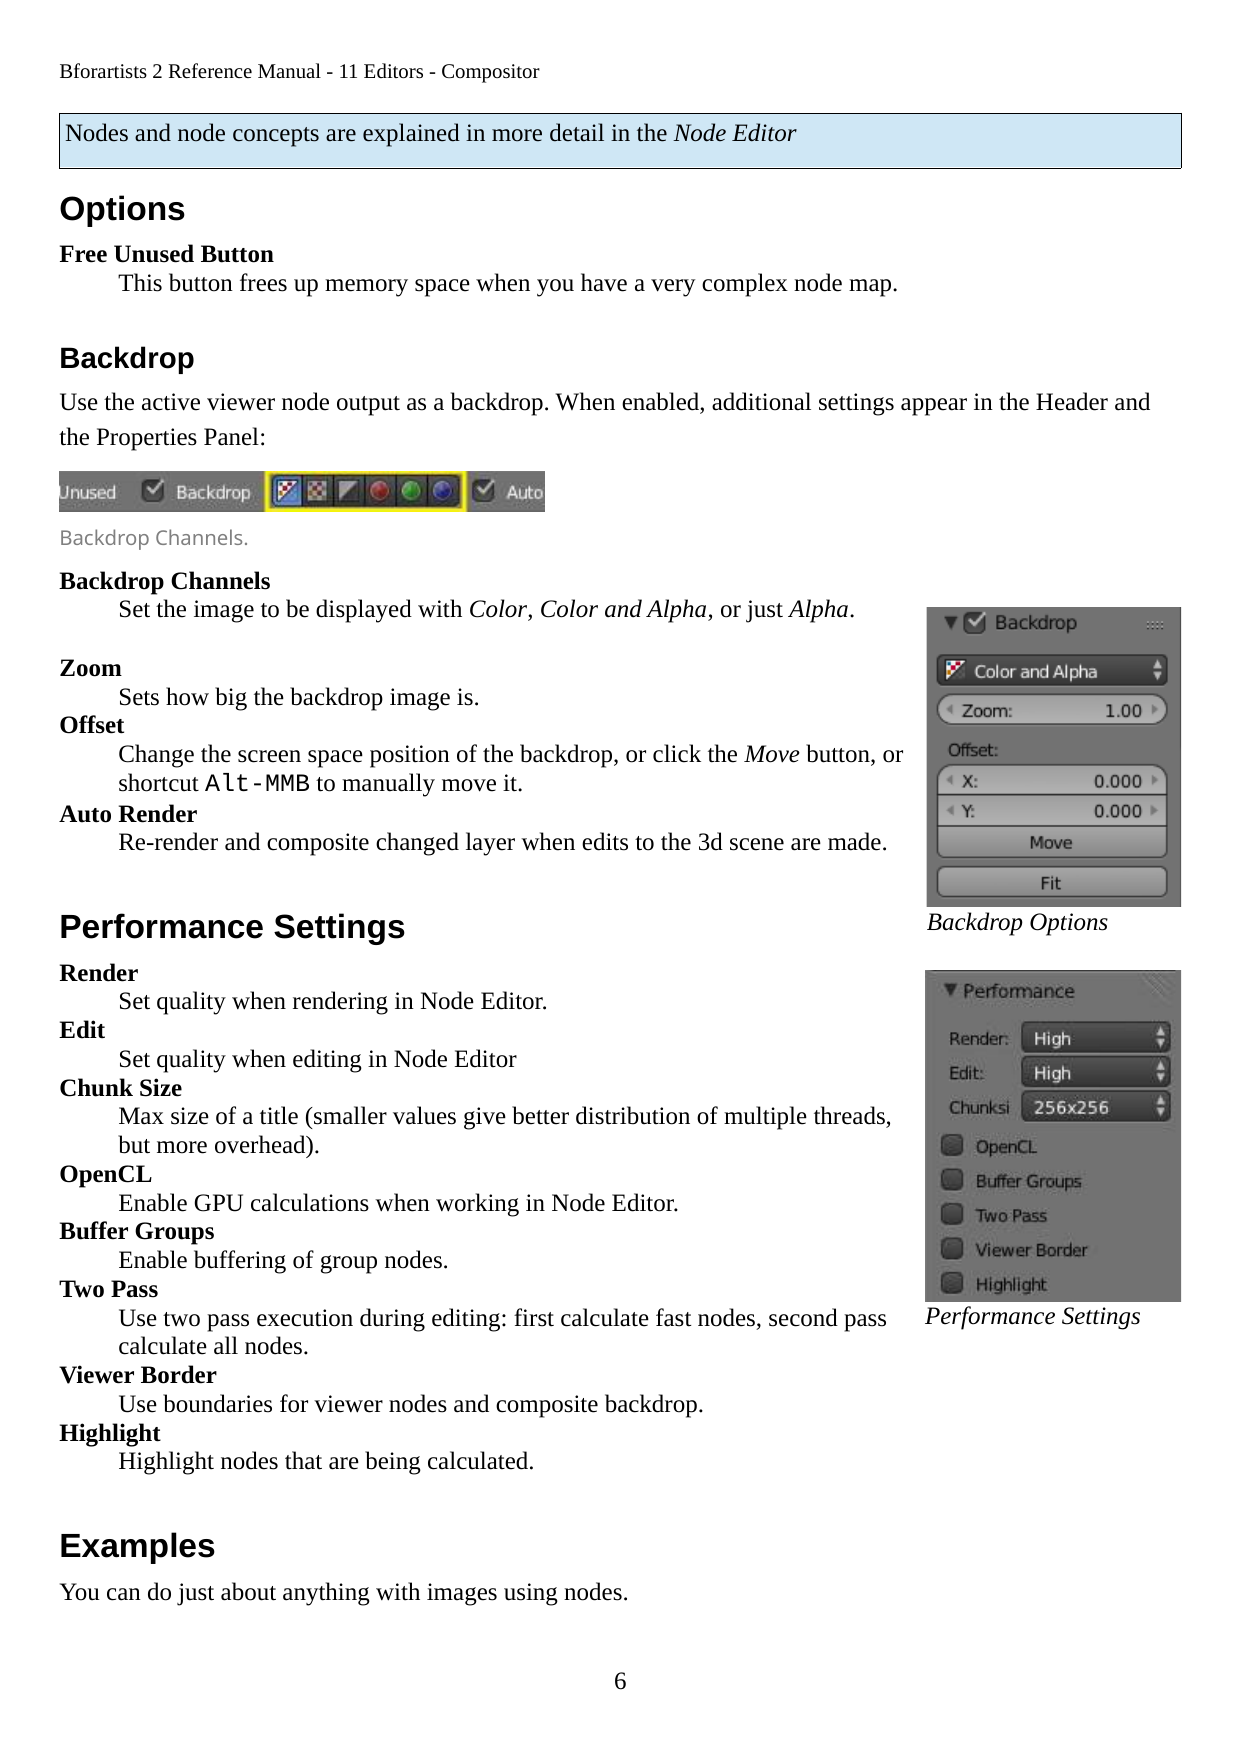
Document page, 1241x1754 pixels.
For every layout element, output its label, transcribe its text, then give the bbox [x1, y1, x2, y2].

subtitle Backdrop Channels [59, 566, 1181, 594]
list Use two pass execution during editing: first calculate fast nodes, second pass calculate all nodes. [118, 1303, 1181, 1360]
subtitle Examples [59, 1525, 1181, 1564]
list Change the screen space position of the backdrop, or click the Move button, or shortcut Alt-MMB to manually move it. [118, 739, 926, 799]
subtitle Offset [59, 710, 926, 739]
subtitle Two Pass [59, 1274, 925, 1303]
picture [59, 471, 545, 512]
subtitle Highlight [59, 1418, 1181, 1446]
subtitle Viewer Border [59, 1360, 1181, 1389]
subtitle Edit [59, 1015, 925, 1044]
list Sets how big the backdrop image is. [118, 682, 926, 710]
subtitle Options [59, 188, 1181, 227]
list This button frees up memory space when you have a very complex node map. [118, 268, 1181, 297]
list Max size of a title (smaller values give better distribution of multiple threads, but more overhead). [118, 1101, 925, 1159]
subtitle Chunk Size [59, 1073, 925, 1101]
list Re-render and composite changed layer when edits to the 3d scene are made. [118, 827, 926, 856]
subtitle Render [59, 958, 1181, 986]
subtitle Free Unused Button [59, 239, 1181, 268]
text Backdrop Options [927, 907, 1181, 936]
list Set the image to be displayed with Color, Color and Alpha, or just Alpha. [118, 594, 1181, 623]
list Use boundaries for viewer nodes and composite backdrop. [118, 1389, 1181, 1418]
text Performance Settings [925, 1302, 1181, 1330]
list Enable GPU calculations when working in Node Editor. [118, 1188, 925, 1216]
list Set quality when rendering in Node Editor. [118, 986, 925, 1015]
list Set quality when editing in Node Editor [118, 1044, 925, 1073]
text You can do just about anything with images using nodes. [59, 1577, 1181, 1605]
list Highlight nodes that are being calculated. [118, 1446, 1181, 1475]
picture [925, 970, 1182, 1302]
list Enable buffering of group nodes. [118, 1245, 925, 1274]
table_cell Nodes and node concepts are explained in more detail in the Node Editor [60, 114, 1181, 167]
subtitle Backdrop [59, 341, 1181, 375]
subtitle Zoom [59, 653, 926, 682]
subtitle Buffer Groups [59, 1216, 925, 1245]
subtitle OpenCL [59, 1159, 925, 1188]
subtitle Auto Render [59, 799, 926, 827]
text Use the active viewer node output as a backdrop. When enabled, additional settings appear in the Header and the Properties Panel: [59, 387, 1181, 451]
text Backdrop Channels. [59, 520, 1181, 551]
subtitle Performance Settings [59, 906, 1181, 945]
picture [926, 607, 1182, 907]
